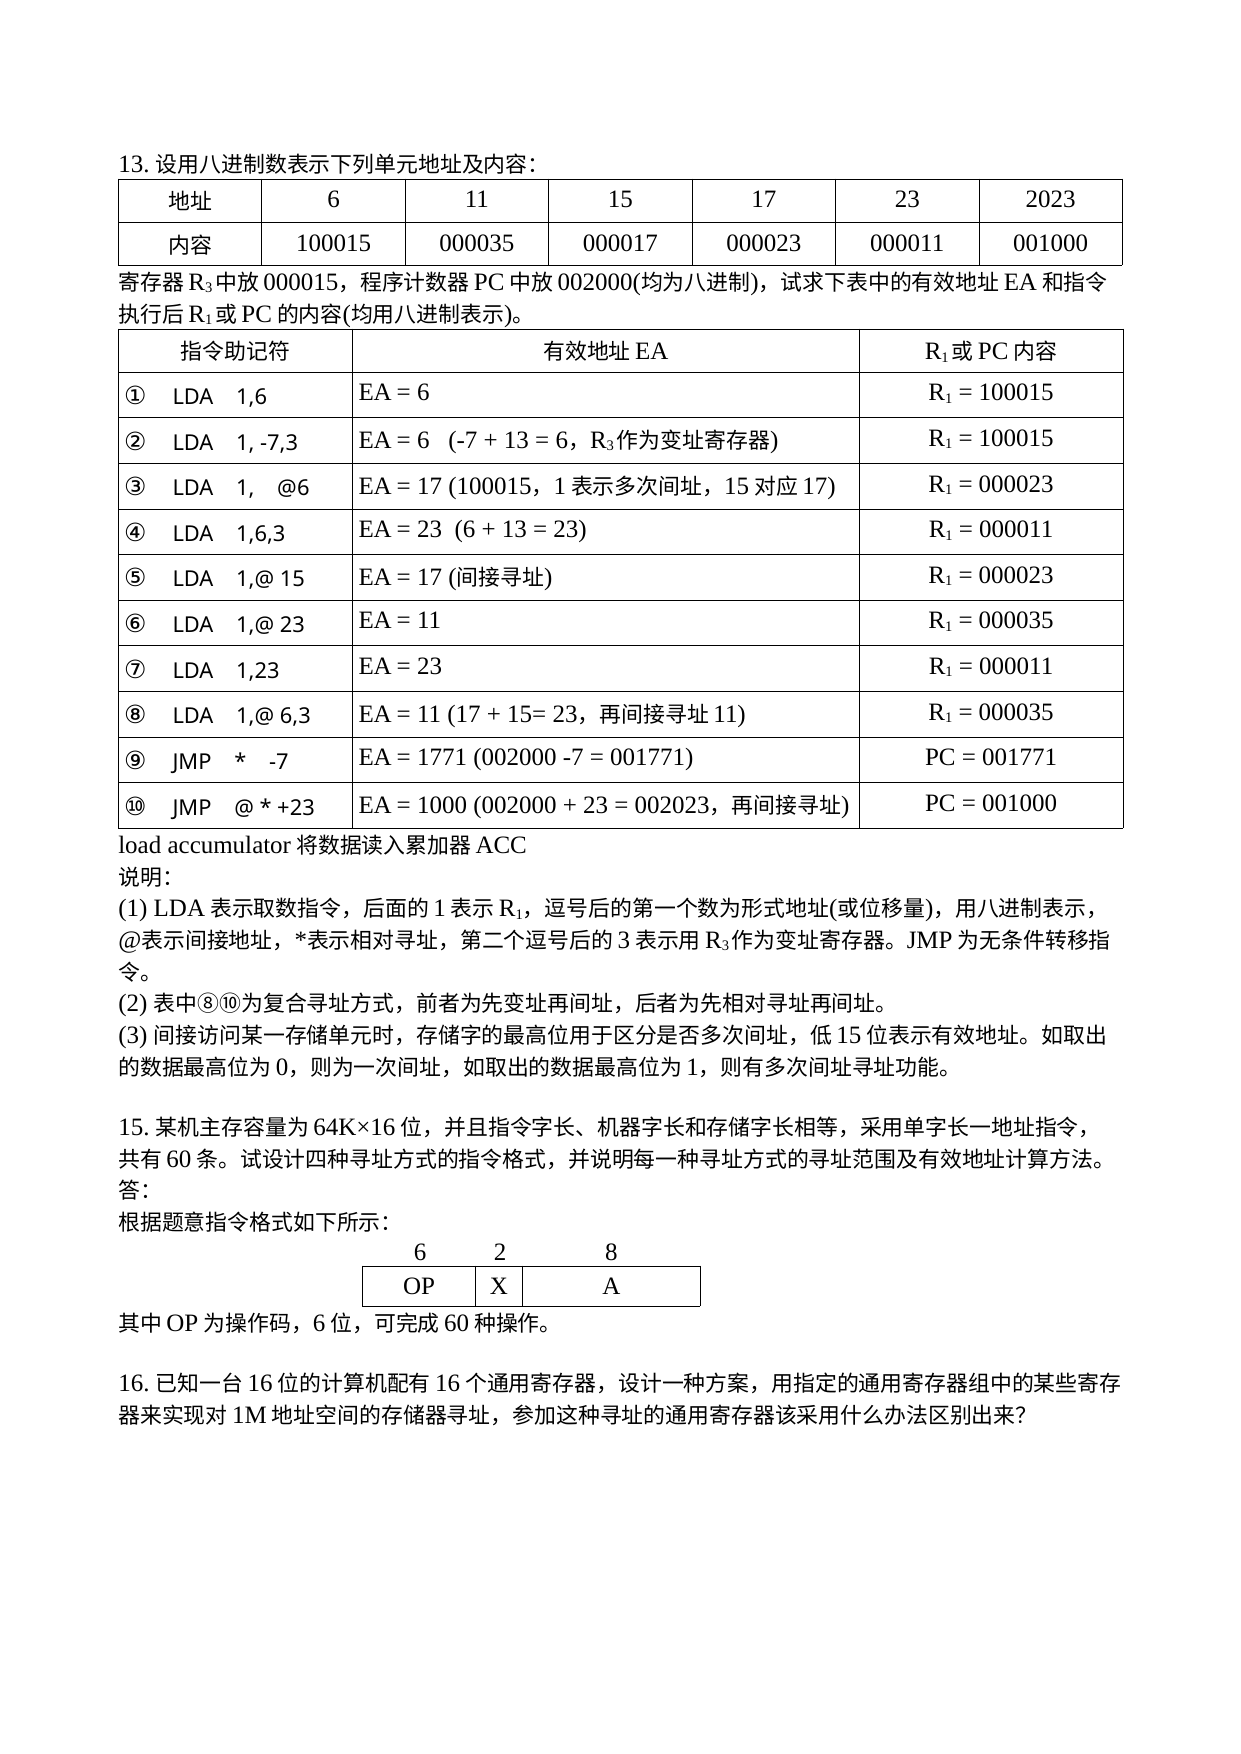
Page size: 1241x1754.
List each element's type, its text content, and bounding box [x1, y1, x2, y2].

table_cell ⑩ JMP @ * +23 [119, 783, 352, 828]
table_cell EA = 11 (17 + 15= 23，再间接寻址11) [353, 692, 859, 737]
text 答： [118, 1173, 1122, 1205]
table_cell ④ LDA 1,6,3 [119, 510, 352, 554]
table_cell R1 = 000011 [860, 510, 1123, 554]
table_cell 100015 [262, 223, 405, 265]
text 根据题意指令格式如下所示： [118, 1205, 1122, 1237]
table_cell 000023 [693, 223, 835, 265]
table_cell ① LDA 1,6 [119, 373, 352, 417]
table_header 11 [406, 180, 548, 222]
table_cell ③ LDA 1, @6 [119, 464, 352, 508]
table_header 15 [549, 180, 692, 222]
table_header 6 [262, 180, 405, 222]
table_header 17 [693, 180, 835, 222]
table_cell EA = 1771 (002000 -7 = 001771) [353, 738, 859, 782]
table_cell R1 = 000023 [860, 555, 1123, 600]
table_cell EA = 11 [353, 601, 859, 645]
text (1) LDA表示取数指令，后面的1表示R1，逗号后的第一个数为形式地址(或位移量)，用八进制表示，@表示间接地址，*表示相对寻址，第二个逗号后的3表示用R3作为变址寄存器。JMP为无条件转移指令。 [118, 891, 1122, 986]
text (2) 表中⑧⑩为复合寻址方式，前者为先变址再间址，后者为先相对寻址再间址。 [118, 986, 1122, 1018]
table_header X [476, 1267, 522, 1306]
text 其中OP为操作码，6位，可完成60种操作。 [118, 1306, 1122, 1338]
table_cell ⑦ LDA 1,23 [119, 646, 352, 691]
table_cell ② LDA 1, -7,3 [119, 418, 352, 463]
table_cell 001000 [980, 223, 1122, 265]
table_cell PC = 001000 [860, 783, 1123, 828]
table_cell EA = 6 [353, 373, 859, 417]
table_header R1或PC内容 [860, 330, 1123, 372]
text load accumulator将数据读入累加器ACC [118, 829, 1122, 860]
table_cell EA = 1000 (002000 + 23 = 002023，再间接寻址) [353, 783, 859, 828]
table_cell 000035 [406, 223, 548, 265]
table_cell 000017 [549, 223, 692, 265]
text 13. 设用八进制数表示下列单元地址及内容： [118, 147, 1122, 178]
text 说明： [118, 860, 1122, 891]
table_cell ⑨ JMP * -7 [119, 738, 352, 782]
table_cell R1 = 000035 [860, 692, 1123, 737]
table_header A [523, 1267, 700, 1306]
table_cell EA = 23 (6 + 13 = 23) [353, 510, 859, 554]
table_header OP [363, 1267, 475, 1306]
table_cell R1 = 000011 [860, 646, 1123, 691]
table_cell R1 = 100015 [860, 373, 1123, 417]
text 16. 已知一台16位的计算机配有16个通用寄存器，设计一种方案，用指定的通用寄存器组中的某些寄存器来实现对1M地址空间的存储器寻址，参加这种寻址的通用寄存器该采用什么办法区别出来？ [118, 1366, 1122, 1430]
text 寄存器R3中放000015，程序计数器PC中放002000(均为八进制)，试求下表中的有效地址EA和指令执行后R1或PC的内容(均用八进制表示)。 [118, 266, 1122, 328]
table_header 地址 [119, 180, 261, 222]
table_cell EA = 6 (-7 + 13 = 6，R3作为变址寄存器) [353, 418, 859, 463]
table_cell ⑥ LDA 1,@ 23 [119, 601, 352, 645]
table_header 有效地址EA [353, 330, 859, 372]
table_cell R1 = 100015 [860, 418, 1123, 463]
table_cell EA = 17 (100015，1表示多次间址，15对应17) [353, 464, 859, 508]
table_header 指令助记符 [119, 330, 352, 372]
table_cell PC = 001771 [860, 738, 1123, 782]
table_header 2023 [980, 180, 1122, 222]
text 6 2 8 [118, 1237, 1122, 1266]
table_cell 000011 [836, 223, 979, 265]
table_cell R1 = 000023 [860, 464, 1123, 508]
table_cell R1 = 000035 [860, 601, 1123, 645]
table_cell 内容 [119, 223, 261, 265]
table_cell EA = 23 [353, 646, 859, 691]
text (3) 间接访问某一存储单元时，存储字的最高位用于区分是否多次间址，低15位表示有效地址。如取出的数据最高位为0，则为一次间址，如取出的数据最高位为1，则有多次间址寻址功能。 [118, 1018, 1122, 1081]
table_cell ⑧ LDA 1,@ 6,3 [119, 692, 352, 737]
text 15. 某机主存容量为64K×16位，并且指令字长、机器字长和存储字长相等，采用单字长一地址指令，共有60条。试设计四种寻址方式的指令格式，并说明每一种寻址方式的寻址范围及有效地址计算方法。 [118, 1110, 1122, 1173]
table_cell ⑤ LDA 1,@ 15 [119, 555, 352, 600]
table_cell EA = 17 (间接寻址) [353, 555, 859, 600]
table_header 23 [836, 180, 979, 222]
